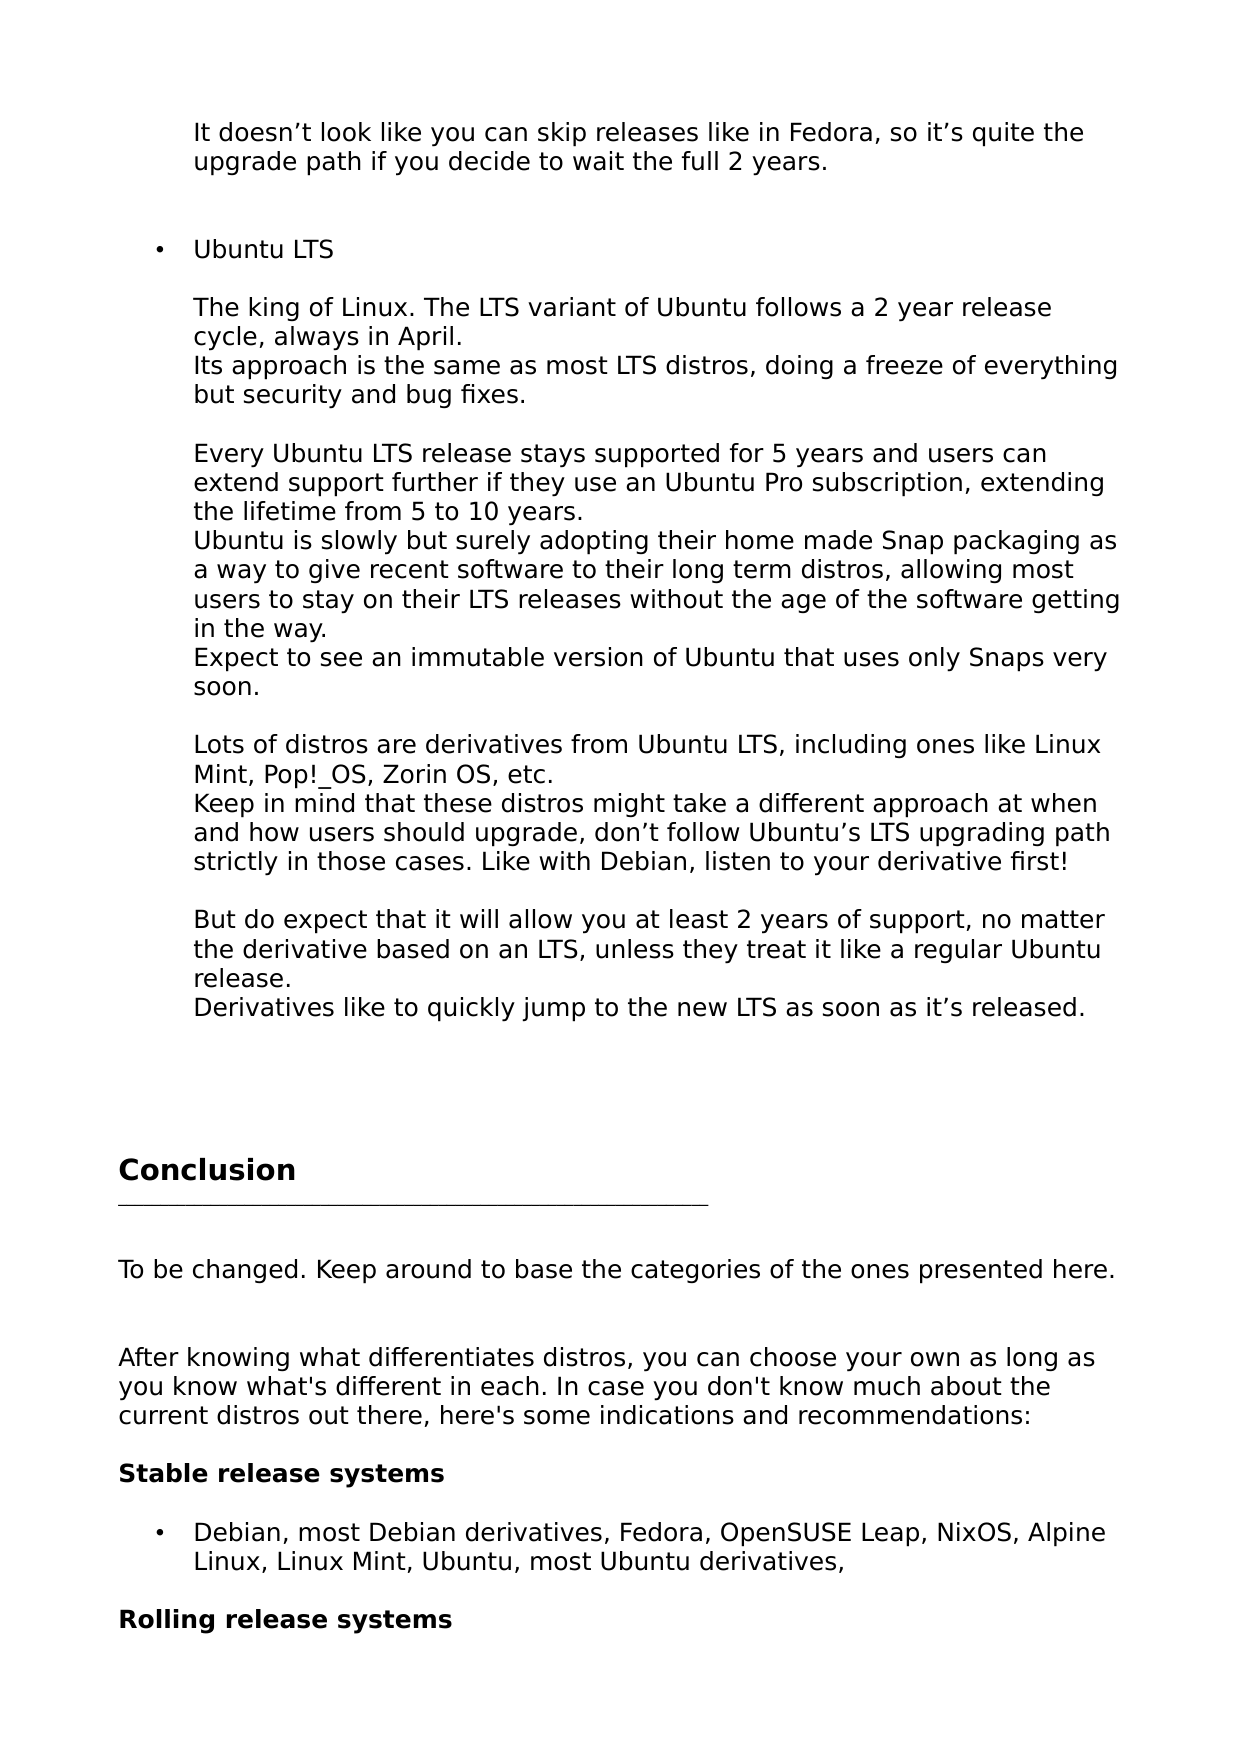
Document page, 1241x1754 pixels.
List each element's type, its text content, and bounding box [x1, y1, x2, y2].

list It doesn’t look like you can skip releases like in Fedora, so it’s quite the upgrade path if you decide to wait the full 2 years. [156, 118, 1122, 235]
text Conclusion [118, 1153, 1122, 1187]
text To be changed. Keep around to base the categories of the ones presented here. After knowing what differentiates distros, you can choose your own as long as you know what's different in each. In case you don't know much about the current distros out there, here's some indications and recommendations: [118, 1255, 1122, 1430]
list Ubuntu LTS The king of Linux. The LTS variant of Ubuntu follows a 2 year release cycle, always in April. Its approach is the same as most LTS distros, doing a freeze of everything but security and bug fixes. Every Ubuntu LTS release stays supported for 5 years and users can extend support further if they use an Ubuntu Pro subscription, extending the lifetime from 5 to 10 years. Ubuntu is slowly but surely adopting their home made Snap packaging as a way to give recent software to their long term distros, allowing most users to stay on their LTS releases without the age of the software getting in the way. Expect to see an immutable version of Ubuntu that uses only Snaps very soon. Lots of distros are derivatives from Ubuntu LTS, including ones like Linux Mint, Pop!_OS, Zorin OS, etc. Keep in mind that these distros might take a different approach at when and how users should upgrade, don’t follow Ubuntu’s LTS upgrading path strictly in those cases. Like with Debian, listen to your derivative first! But do expect that it will allow you at least 2 years of support, no matter the derivative based on an LTS, unless they treat it like a regular Ubuntu release. Derivatives like to quickly jump to the new LTS as soon as it’s released. [156, 235, 1122, 1051]
list Debian, most Debian derivatives, Fedora, OpenSUSE Leap, NixOS, Alpine Linux, Linux Mint, Ubuntu, most Ubuntu derivatives, [156, 1518, 1122, 1576]
text Stable release systems [118, 1459, 1122, 1488]
text Rolling release systems [118, 1605, 1122, 1634]
text ______________________________________________________________________ [118, 1187, 1122, 1221]
